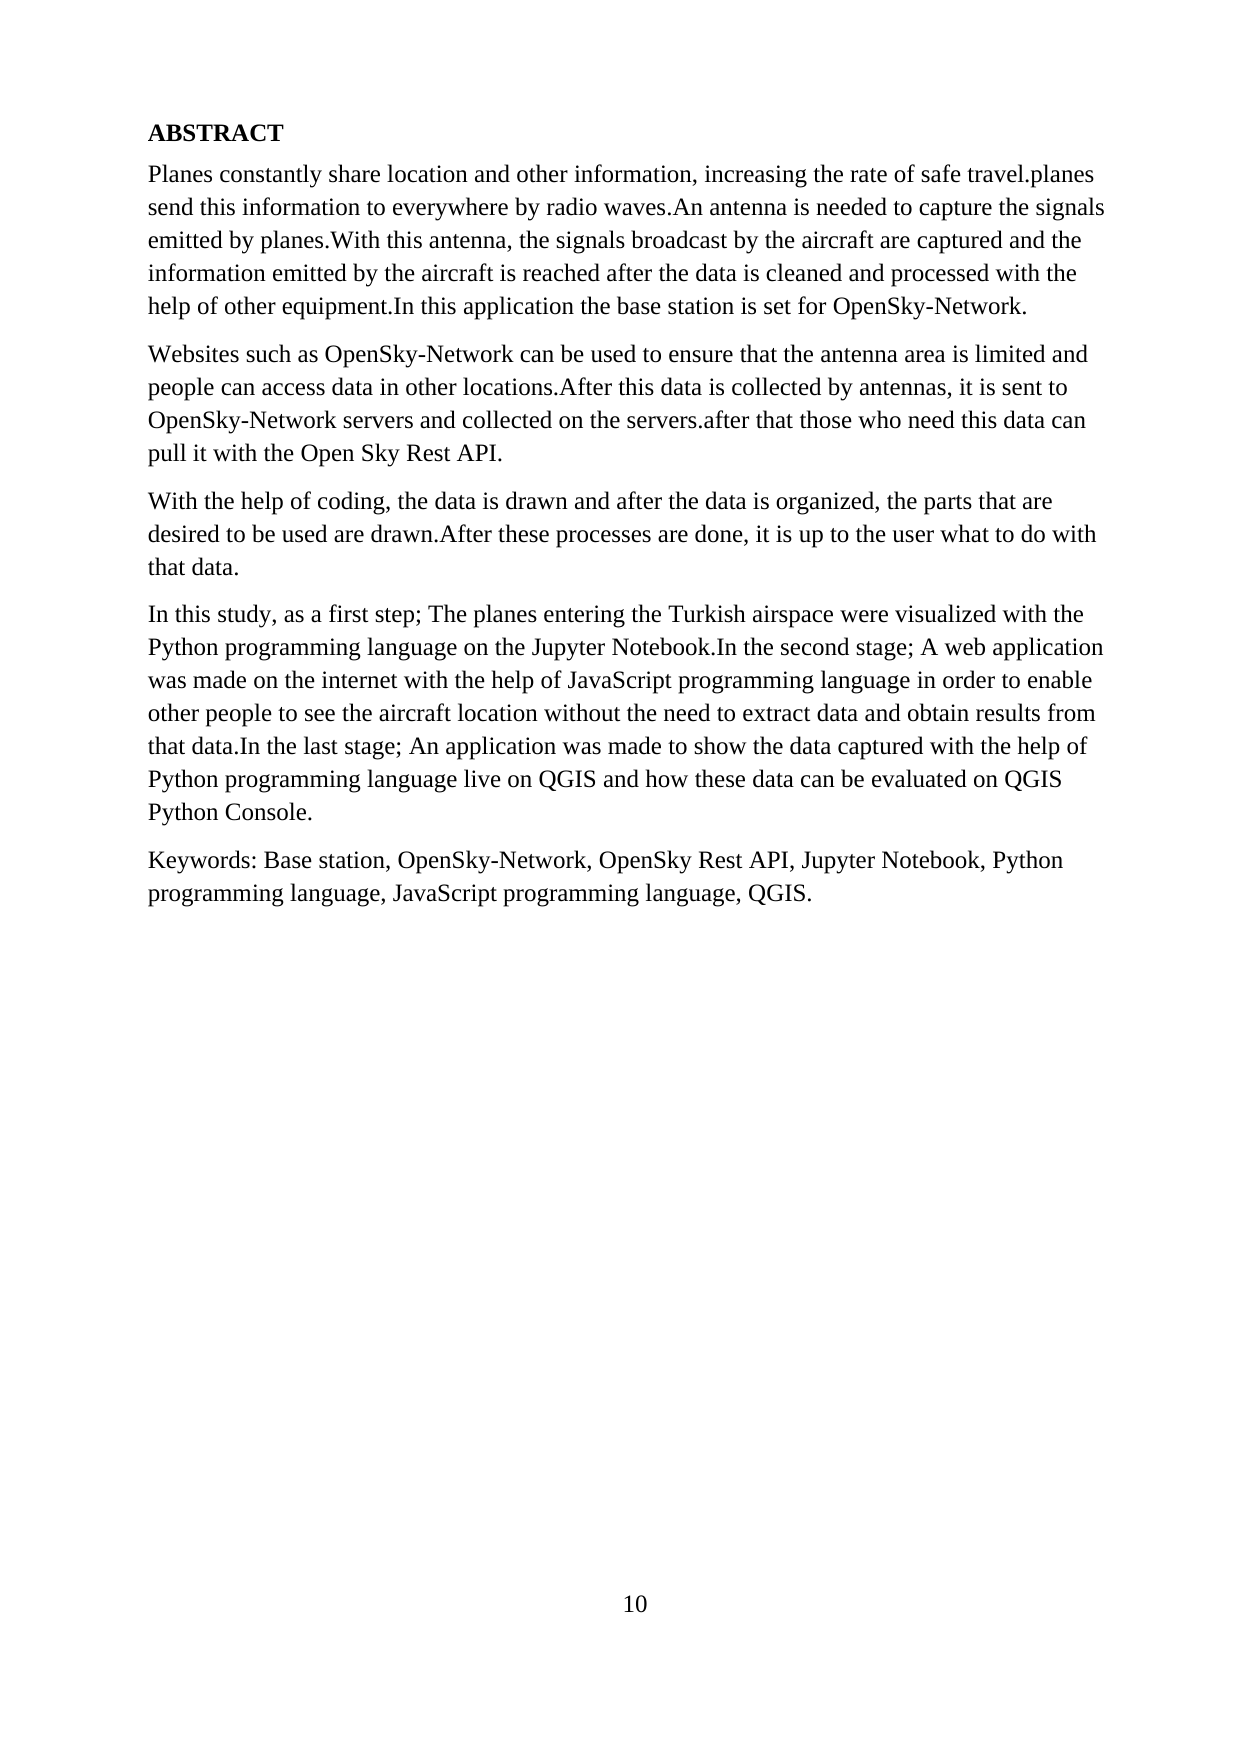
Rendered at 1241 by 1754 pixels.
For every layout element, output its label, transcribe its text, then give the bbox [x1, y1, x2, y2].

text Websites such as OpenSky-Network can be used to ensure that the antenna area is limited and people can access data in other locations.After this data is collected by antennas, it is sent to OpenSky-Network servers and collected on the servers.after that those who need this data can pull it with the Open Sky Rest API. [148, 339, 1122, 467]
text Keywords: Base station, OpenSky-Network, OpenSky Rest API, Jupyter Notebook, Python programming language, JavaScript programming language, QGIS. [148, 845, 1122, 907]
subtitle ABSTRACT [148, 118, 1122, 147]
text With the help of coding, the data is drawn and after the data is organized, the parts that are desired to be used are drawn.After these processes are done, it is up to the user what to do with that data. [148, 486, 1122, 581]
text In this study, as a first step; The planes entering the Turkish airspace were visualized with the Python programming language on the Jupyter Notebook.In the second stage; A web application was made on the internet with the help of JavaScript programming language in order to enable other people to see the aircraft location without the need to extract data and obtain results from that data.In the last stage; An application was made to show the data captured with the help of Python programming language live on QGIS and how these data can be evaluated on QGIS Python Console. [148, 599, 1122, 826]
text Planes constantly share location and other information, increasing the rate of safe travel.planes send this information to everywhere by radio waves.An antenna is needed to capture the signals emitted by planes.With this antenna, the signals broadcast by the aircraft are captured and the information emitted by the aircraft is reached after the data is cleaned and processed with the help of other equipment.In this application the base station is set for OpenSky-Network. [148, 159, 1122, 320]
